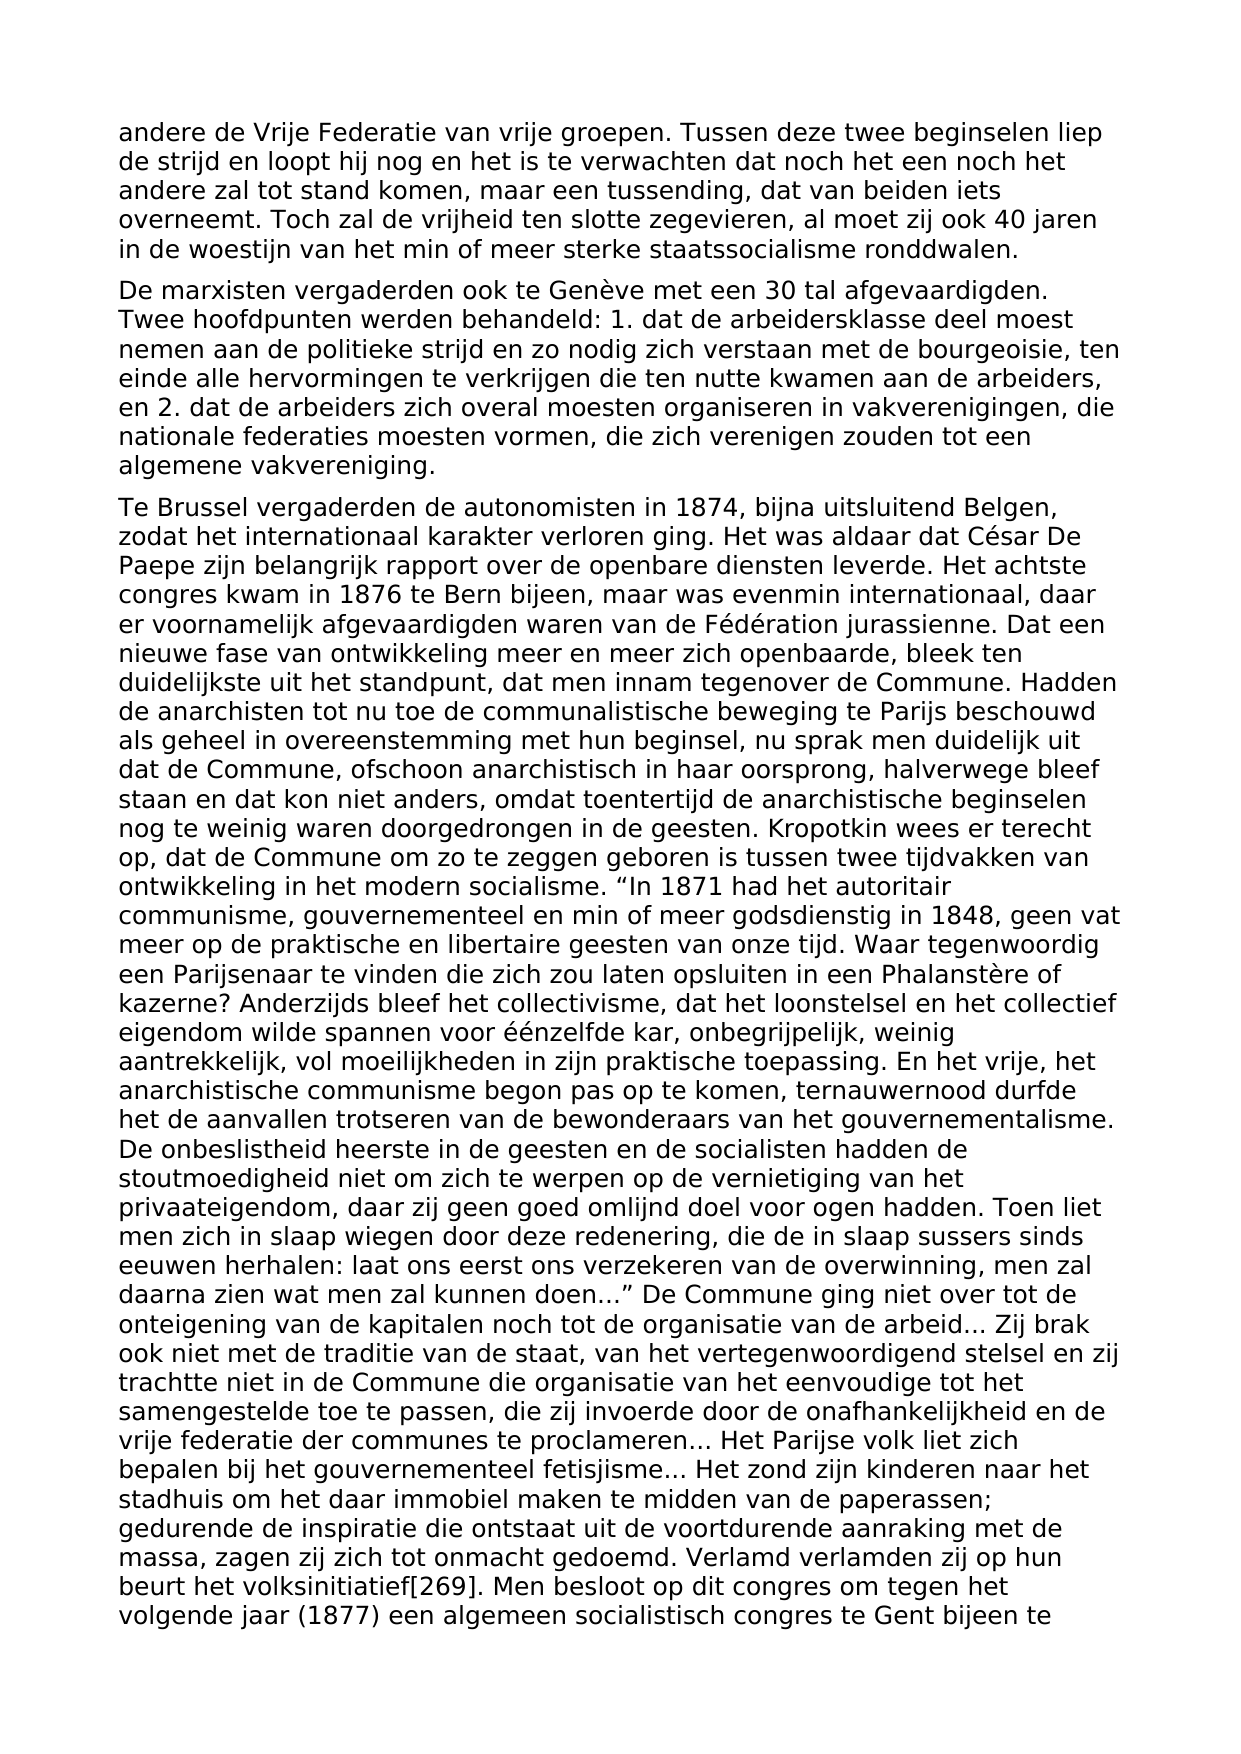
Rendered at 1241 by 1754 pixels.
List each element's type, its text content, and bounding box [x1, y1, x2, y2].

text De marxisten vergaderden ook te Genève met een 30 tal afgevaardigden. Twee hoofdpunten werden behandeld: 1. dat de arbeidersklasse deel moest nemen aan de politieke strijd en zo nodig zich verstaan met de bourgeoisie, ten einde alle hervormingen te verkrijgen die ten nutte kwamen aan de arbeiders, en 2. dat de arbeiders zich overal moesten organiseren in vakverenigingen, die nationale federaties moesten vormen, die zich verenigen zouden tot een algemene vakvereniging. [118, 276, 1122, 481]
text andere de Vrije Federatie van vrije groepen. Tussen deze twee beginselen liep de strijd en loopt hij nog en het is te verwachten dat noch het een noch het andere zal tot stand komen, maar een tussending, dat van beiden iets overneemt. Toch zal de vrijheid ten slotte zegevieren, al moet zij ook 40 jaren in de woestijn van het min of meer sterke staatssocialisme ronddwalen. [118, 118, 1122, 264]
text Te Brussel vergaderden de autonomisten in 1874, bijna uitsluitend Belgen, zodat het internationaal karakter verloren ging. Het was aldaar dat César De Paepe zijn belangrijk rapport over de openbare diensten leverde. Het achtste congres kwam in 1876 te Bern bijeen, maar was evenmin internationaal, daar er voornamelijk afgevaardigden waren van de Fédération jurassienne. Dat een nieuwe fase van ontwikkeling meer en meer zich openbaarde, bleek ten duidelijkste uit het standpunt, dat men innam tegenover de Commune. Hadden de anarchisten tot nu toe de communalistische beweging te Parijs beschouwd als geheel in overeenstemming met hun beginsel, nu sprak men duidelijk uit dat de Commune, ofschoon anarchistisch in haar oorsprong, halverwege bleef staan en dat kon niet anders, omdat toentertijd de anarchistische beginselen nog te weinig waren doorgedrongen in de geesten. Kropotkin wees er terecht op, dat de Commune om zo te zeggen geboren is tussen twee tijdvakken van ontwikkeling in het modern socialisme. “In 1871 had het autoritair communisme, gouvernementeel en min of meer godsdienstig in 1848, geen vat meer op de praktische en libertaire geesten van onze tijd. Waar tegenwoordig een Parijsenaar te vinden die zich zou laten opsluiten in een Phalanstère of kazerne? Anderzijds bleef het collectivisme, dat het loonstelsel en het collectief eigendom wilde spannen voor éénzelfde kar, onbegrijpelijk, weinig aantrekkelijk, vol moeilijkheden in zijn praktische toepassing. En het vrije, het anarchistische communisme begon pas op te komen, ternauwernood durfde het de aanvallen trotseren van de bewonderaars van het gouvernementalisme. De onbeslistheid heerste in de geesten en de socialisten hadden de stoutmoedigheid niet om zich te werpen op de vernietiging van het privaateigendom, daar zij geen goed omlijnd doel voor ogen hadden. Toen liet men zich in slaap wiegen door deze redenering, die de in slaap sussers sinds eeuwen herhalen: laat ons eerst ons verzekeren van de overwinning, men zal daarna zien wat men zal kunnen doen...” De Commune ging niet over tot de onteigening van de kapitalen noch tot de organisatie van de arbeid... Zij brak ook niet met de traditie van de staat, van het vertegenwoordigend stelsel en zij trachtte niet in de Commune die organisatie van het eenvoudige tot het samengestelde toe te passen, die zij invoerde door de onafhankelijkheid en de vrije federatie der communes te proclameren... Het Parijse volk liet zich bepalen bij het gouvernementeel fetisjisme... Het zond zijn kinderen naar het stadhuis om het daar immobiel maken te midden van de paperassen; gedurende de inspiratie die ontstaat uit de voortdurende aanraking met de massa, zagen zij zich tot onmacht gedoemd. Verlamd verlamden zij op hun beurt het volksinitiatief[269]. Men besloot op dit congres om tegen het volgende jaar (1877) een algemeen socialistisch congres te Gent bijeen te [118, 493, 1122, 1631]
